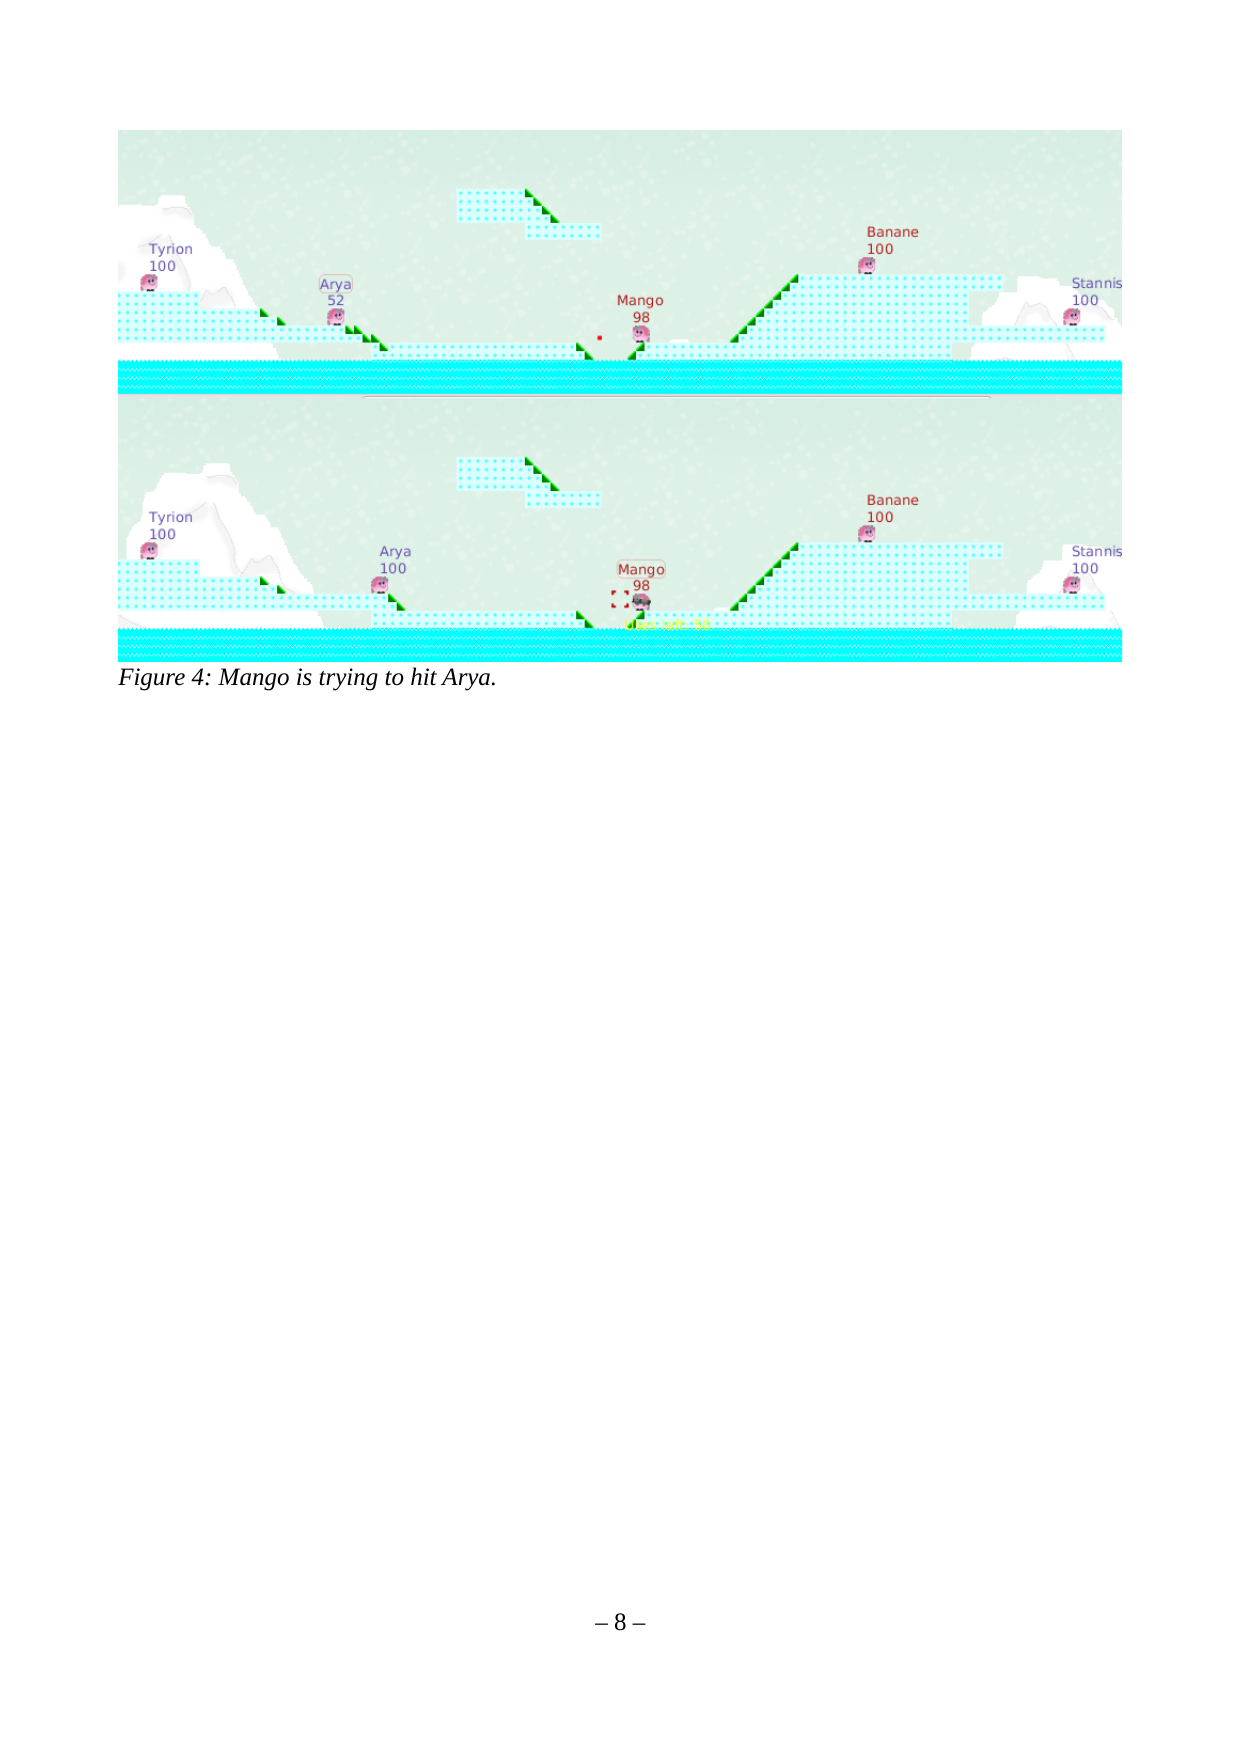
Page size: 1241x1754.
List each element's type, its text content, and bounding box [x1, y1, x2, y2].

text Figure 4: Mango is trying to hit Arya. [118, 662, 1122, 691]
picture [118, 130, 1123, 662]
